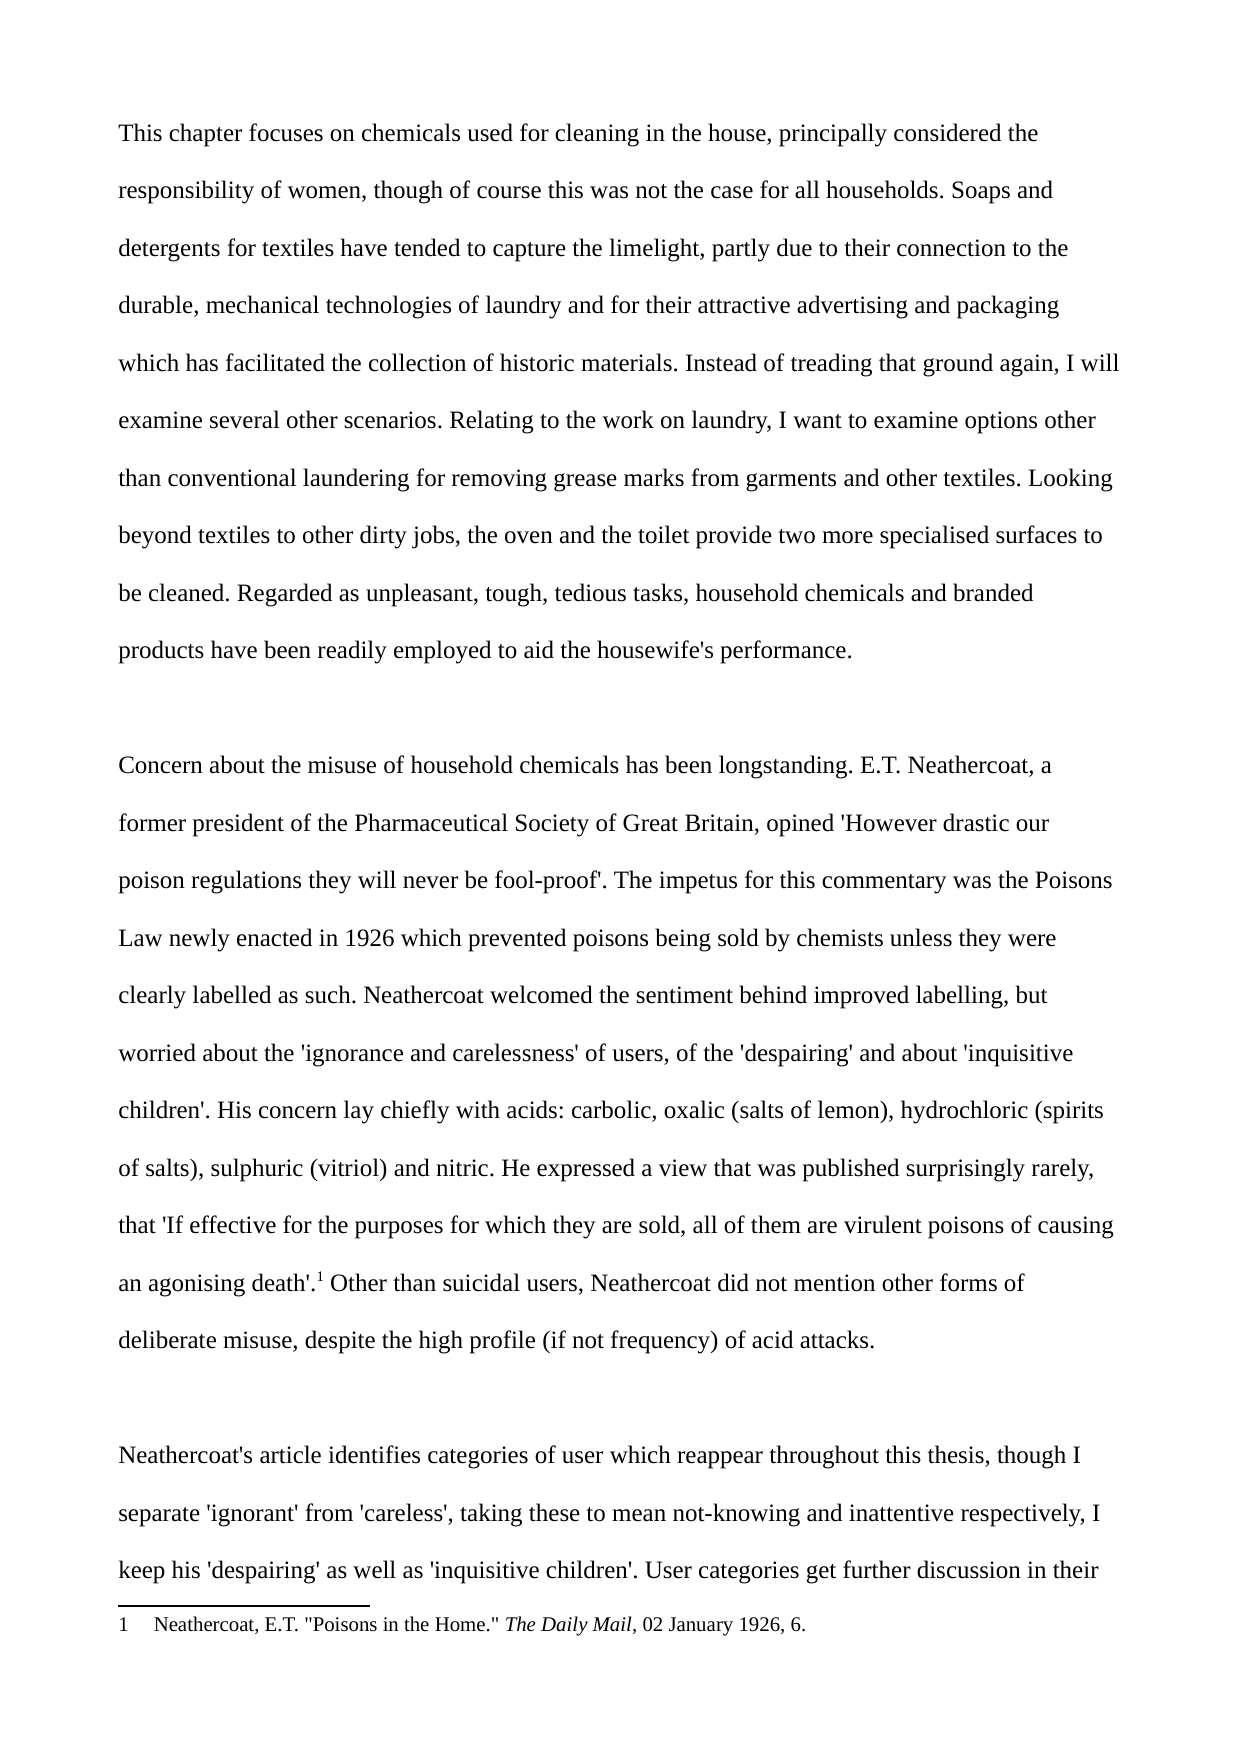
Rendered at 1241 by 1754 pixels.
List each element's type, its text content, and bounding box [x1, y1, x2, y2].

text Concern about the misuse of household chemicals has been longstanding. E.T. Neathercoat, a former president of the Pharmaceutical Society of Great Britain, opined 'However drastic our poison regulations they will never be fool-proof'. The impetus for this commentary was the Poisons Law newly enacted in 1926 which prevented poisons being sold by chemists unless they were clearly labelled as such. Neathercoat welcomed the sentiment behind improved labelling, but worried about the 'ignorance and carelessness' of users, of the 'despairing' and about 'inquisitive children'. His concern lay chiefly with acids: carbolic, oxalic (salts of lemon), hydrochloric (spirits of salts), sulphuric (vitriol) and nitric. He expressed a view that was published surprisingly rarely, that 'If effective for the purposes for which they are sold, all of them are virulent poisons of causing an agonising death'. Other than suicidal users, Neathercoat did not mention other forms of deliberate misuse, despite the high profile (if not frequency) of acid attacks. [118, 751, 1122, 1354]
text Neathercoat, E.T. "Poisons in the Home." The Daily Mail, 02 January 1926, 6. [118, 1612, 1122, 1636]
text This chapter focuses on chemicals used for cleaning in the house, principally considered the responsibility of women, though of course this was not the case for all households. Soaps and detergents for textiles have tended to capture the limelight, partly due to their connection to the durable, mechanical technologies of laundry and for their attractive advertising and packaging which has facilitated the collection of historic materials. Instead of treading that ground again, I will examine several other scenarios. Relating to the work on laundry, I want to examine options other than conventional laundering for removing grease marks from garments and other textiles. Looking beyond textiles to other dirty jobs, the oven and the toilet provide two more specialised surfaces to be cleaned. Regarded as unpleasant, tough, tedious tasks, household chemicals and branded products have been readily employed to aid the housewife's performance. [118, 118, 1122, 664]
text Neathercoat's article identifies categories of user which reappear throughout this thesis, though I separate 'ignorant' from 'careless', taking these to mean not-knowing and inattentive respectively, I keep his 'despairing' as well as 'inquisitive children'. User categories get further discussion in their [118, 1441, 1122, 1584]
